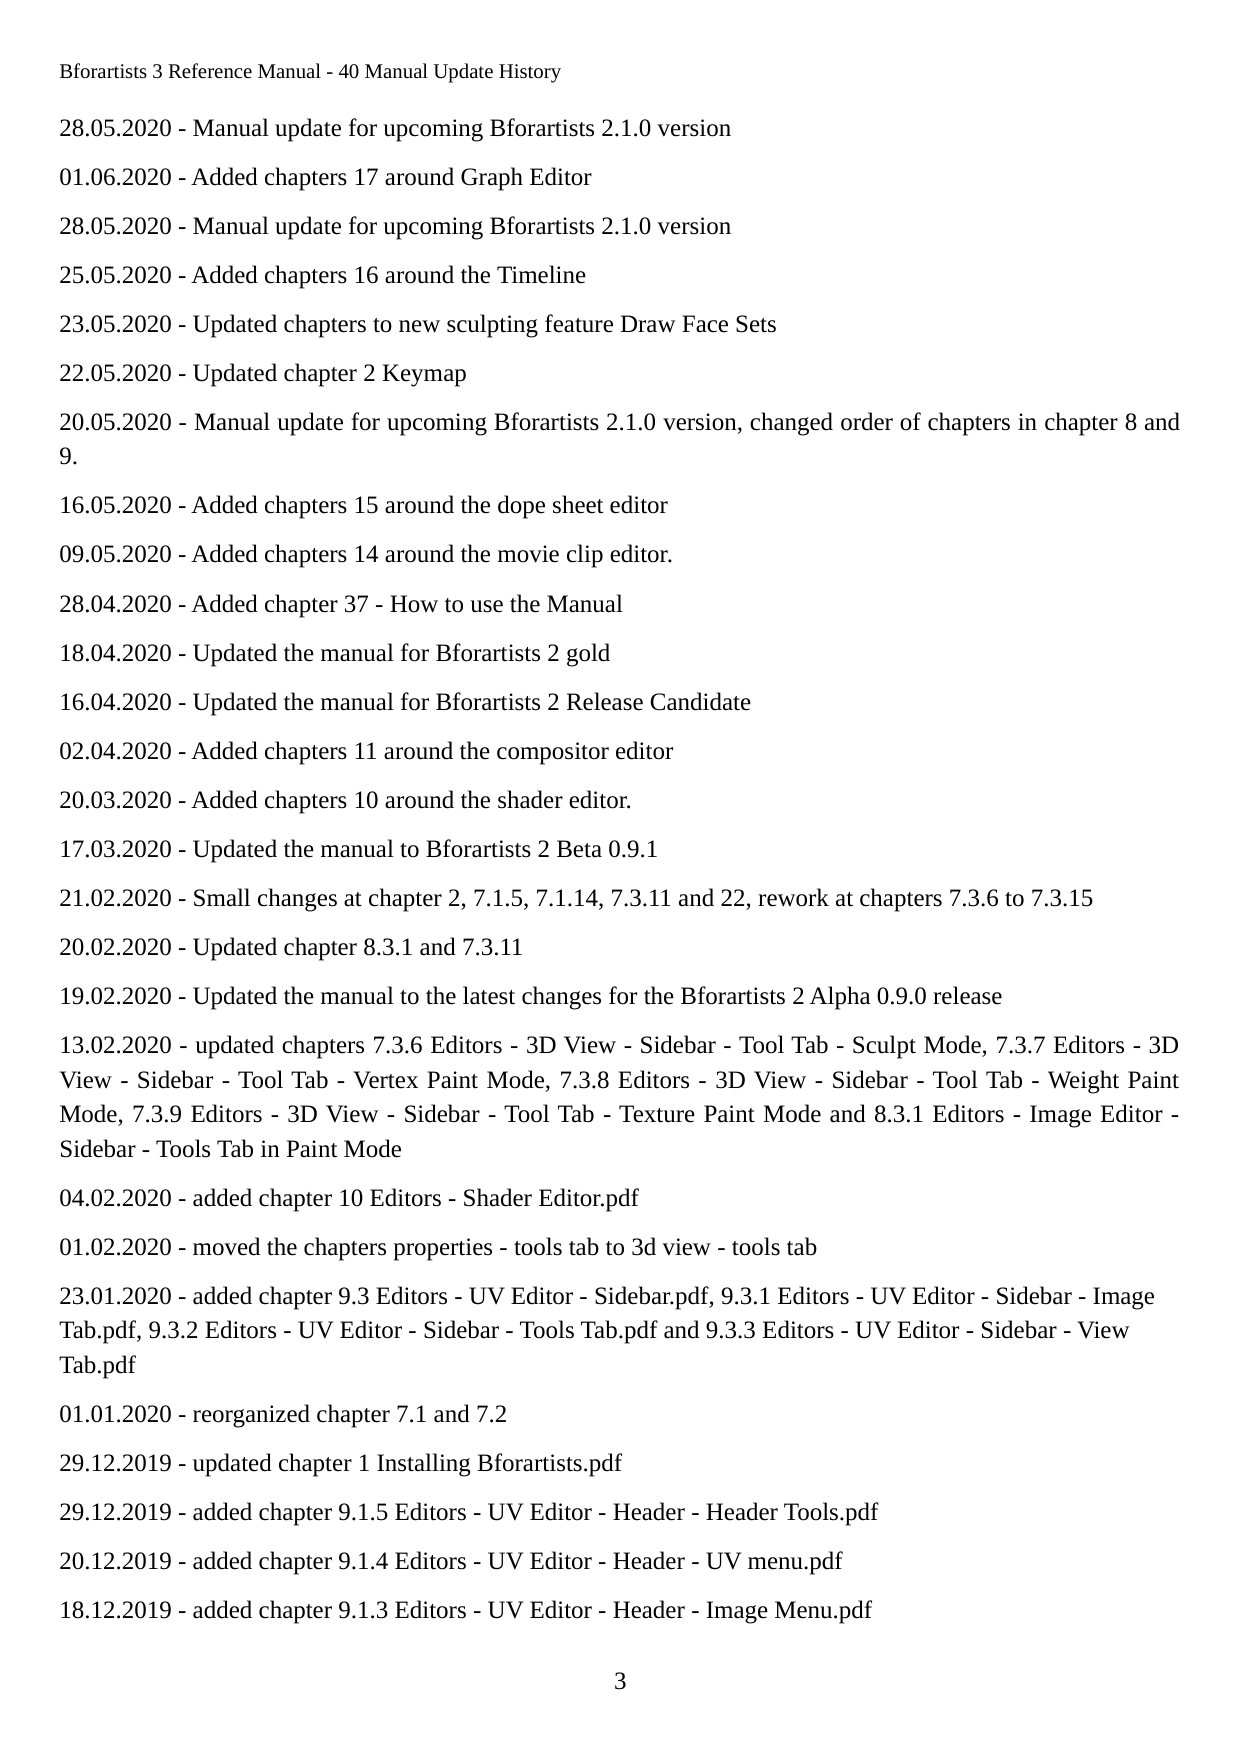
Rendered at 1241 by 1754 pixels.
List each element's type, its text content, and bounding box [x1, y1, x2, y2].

text 23.05.2020 - Updated chapters to new sculpting feature Draw Face Sets [59, 309, 1181, 338]
text 01.01.2020 - reorganized chapter 7.1 and 7.2 [59, 1399, 1181, 1428]
text 21.02.2020 - Small changes at chapter 2, 7.1.5, 7.1.14, 7.3.11 and 22, rework at chapters 7.3.6 to 7.3.15 [59, 883, 1181, 912]
text 16.05.2020 - Added chapters 15 around the dope sheet editor [59, 491, 1181, 519]
text 09.05.2020 - Added chapters 14 around the movie clip editor. [59, 539, 1181, 568]
text 23.01.2020 - added chapter 9.3 Editors - UV Editor - Sidebar.pdf, 9.3.1 Editors - UV Editor - Sidebar - Image Tab.pdf, 9.3.2 Editors - UV Editor - Sidebar - Tools Tab.pdf and 9.3.3 Editors - UV Editor - Sidebar - View Tab.pdf [59, 1281, 1181, 1378]
text 25.05.2020 - Added chapters 16 around the Timeline [59, 260, 1181, 288]
text 20.12.2019 - added chapter 9.1.4 Editors - UV Editor - Header - UV menu.pdf [59, 1546, 1181, 1575]
text 20.03.2020 - Added chapters 10 around the shader editor. [59, 785, 1181, 814]
text 18.04.2020 - Updated the manual for Bforartists 2 gold [59, 638, 1181, 666]
text 13.02.2020 - updated chapters 7.3.6 Editors - 3D View - Sidebar - Tool Tab - Sculpt Mode, 7.3.7 Editors - 3D View - Sidebar - Tool Tab - Vertex Paint Mode, 7.3.8 Editors - 3D View - Sidebar - Tool Tab - Weight Paint Mode, 7.3.9 Editors - 3D View - Sidebar - Tool Tab - Texture Paint Mode and 8.3.1 Editors - Image Editor - Sidebar - Tools Tab in Paint Mode [59, 1030, 1181, 1162]
text 28.05.2020 - Manual update for upcoming Bforartists 2.1.0 version [59, 113, 1181, 141]
text 19.02.2020 - Updated the manual to the latest changes for the Bforartists 2 Alpha 0.9.0 release [59, 981, 1181, 1010]
text 20.02.2020 - Updated chapter 8.3.1 and 7.3.11 [59, 932, 1181, 961]
text 22.05.2020 - Updated chapter 2 Keymap [59, 358, 1181, 387]
text 01.02.2020 - moved the chapters properties - tools tab to 3d view - tools tab [59, 1232, 1181, 1261]
text 02.04.2020 - Added chapters 11 around the compositor editor [59, 736, 1181, 764]
text 16.04.2020 - Updated the manual for Bforartists 2 Release Candidate [59, 687, 1181, 716]
text 28.04.2020 - Added chapter 37 - How to use the Manual [59, 589, 1181, 617]
text 29.12.2019 - updated chapter 1 Installing Bforartists.pdf [59, 1448, 1181, 1477]
text 29.12.2019 - added chapter 9.1.5 Editors - UV Editor - Header - Header Tools.pdf [59, 1497, 1181, 1526]
text 28.05.2020 - Manual update for upcoming Bforartists 2.1.0 version [59, 211, 1181, 239]
text 18.12.2019 - added chapter 9.1.3 Editors - UV Editor - Header - Image Menu.pdf [59, 1595, 1181, 1624]
text 20.05.2020 - Manual update for upcoming Bforartists 2.1.0 version, changed order of chapters in chapter 8 and 9. [59, 407, 1181, 470]
text 04.02.2020 - added chapter 10 Editors - Shader Editor.pdf [59, 1183, 1181, 1211]
text 17.03.2020 - Updated the manual to Bforartists 2 Beta 0.9.1 [59, 834, 1181, 863]
text 01.06.2020 - Added chapters 17 around Graph Editor [59, 162, 1181, 190]
